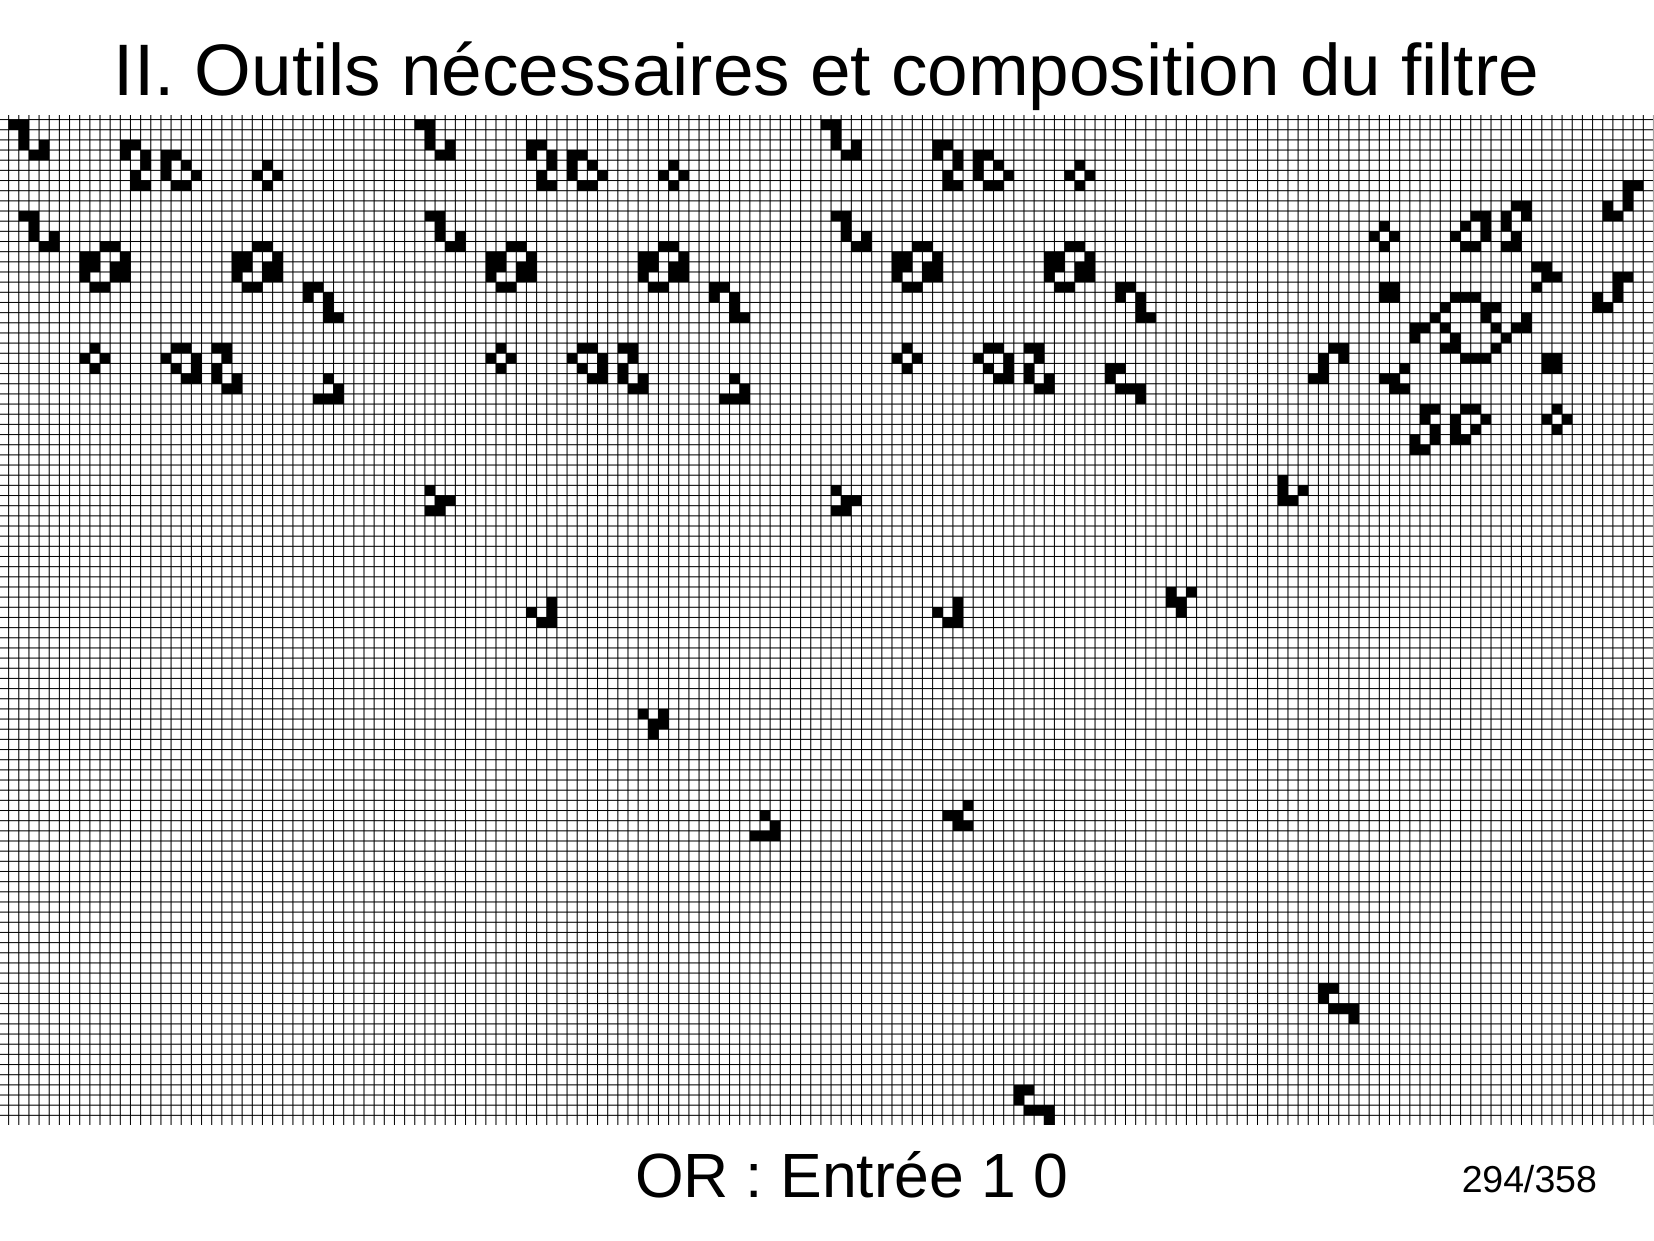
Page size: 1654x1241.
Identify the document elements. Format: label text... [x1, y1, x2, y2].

picture [0, 115, 1654, 1125]
text_box <number>/358 [1447, 1151, 1654, 1209]
title II. Outils nécessaires et composition du filtre [82, 0, 1572, 174]
text_box OR : Entrée 1 0 [620, 1133, 1084, 1219]
